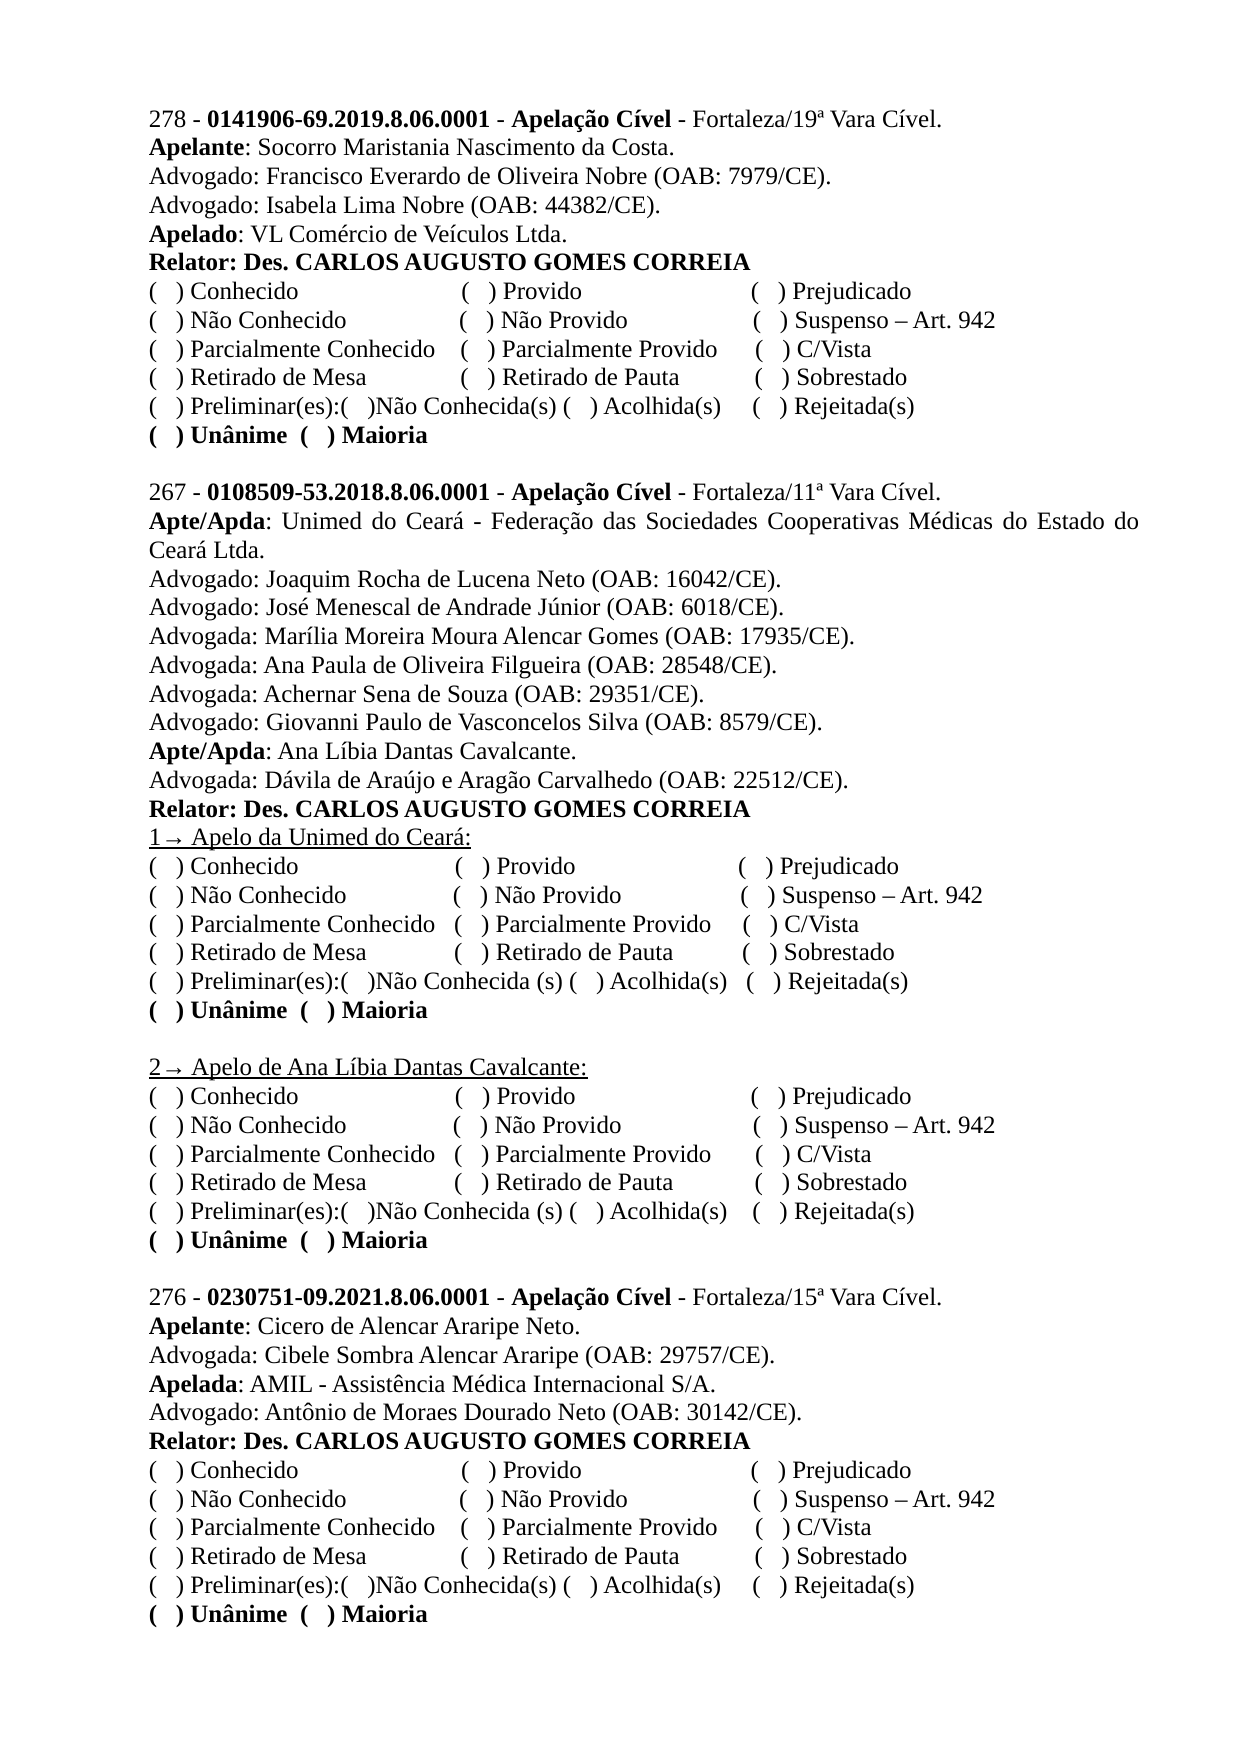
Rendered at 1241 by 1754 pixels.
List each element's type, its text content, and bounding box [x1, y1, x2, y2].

text Advogado: Francisco Everardo de Oliveira Nobre (OAB: 7979/CE). [148, 161, 1141, 190]
text Advogado: Giovanni Paulo de Vasconcelos Silva (OAB: 8579/CE). [148, 707, 1141, 736]
text Advogada: Ana Paula de Oliveira Filgueira (OAB: 28548/CE). [148, 650, 1141, 679]
text Apelante: Cicero de Alencar Araripe Neto. [148, 1311, 1141, 1340]
text Relator: Des. CARLOS AUGUSTO GOMES CORREIA [148, 794, 1141, 822]
text ( ) Parcialmente Conhecido ( ) Parcialmente Provido ( ) C/Vista [148, 1139, 1158, 1167]
text ( ) Preliminar(es):( )Não Conhecida(s) ( ) Acolhida(s) ( ) Rejeitada(s) [148, 1570, 1158, 1599]
text ( ) Unânime ( ) Maioria [148, 1599, 1158, 1627]
text Apte/Apda: Unimed do Ceará - Federação das Sociedades Cooperativas Médicas do Estado do Ceará Ltda. [148, 506, 1141, 564]
text ( ) Unânime ( ) Maioria [148, 1225, 1158, 1254]
text 278 - 0141906-69.2019.8.06.0001 - Apelação Cível - Fortaleza/19ª Vara Cível. [148, 104, 1141, 132]
text 276 - 0230751-09.2021.8.06.0001 - Apelação Cível - Fortaleza/15ª Vara Cível. [148, 1282, 1141, 1311]
text ( ) Não Conhecido ( ) Não Provido ( ) Suspenso – Art. 942 [148, 880, 1158, 909]
text ( ) Não Conhecido ( ) Não Provido ( ) Suspenso – Art. 942 [148, 305, 1158, 334]
text ( ) Parcialmente Conhecido ( ) Parcialmente Provido ( ) C/Vista [148, 334, 1158, 362]
text ( ) Conhecido ( ) Provido ( ) Prejudicado [148, 276, 1141, 305]
text Advogado: Joaquim Rocha de Lucena Neto (OAB: 16042/CE). [148, 564, 1141, 592]
text ( ) Retirado de Mesa ( ) Retirado de Pauta ( ) Sobrestado [148, 1167, 1158, 1196]
text Advogada: Cibele Sombra Alencar Araripe (OAB: 29757/CE). [148, 1340, 1141, 1369]
text Apelante: Socorro Maristania Nascimento da Costa. [148, 132, 1141, 161]
text ( ) Retirado de Mesa ( ) Retirado de Pauta ( ) Sobrestado [148, 1541, 1158, 1570]
text ( ) Preliminar(es):( )Não Conhecida(s) ( ) Acolhida(s) ( ) Rejeitada(s) [148, 391, 1158, 420]
text ( ) Retirado de Mesa ( ) Retirado de Pauta ( ) Sobrestado [148, 362, 1158, 391]
text ( ) Preliminar(es):( )Não Conhecida (s) ( ) Acolhida(s) ( ) Rejeitada(s) [148, 1196, 1158, 1225]
text 2→ Apelo de Ana Líbia Dantas Cavalcante: [148, 1052, 1141, 1081]
text Advogado: Antônio de Moraes Dourado Neto (OAB: 30142/CE). [148, 1397, 1141, 1426]
text ( ) Não Conhecido ( ) Não Provido ( ) Suspenso – Art. 942 [148, 1110, 1158, 1139]
text 1→ Apelo da Unimed do Ceará: [148, 822, 1141, 851]
text Apte/Apda: Ana Líbia Dantas Cavalcante. [148, 736, 1141, 765]
text Advogada: Achernar Sena de Souza (OAB: 29351/CE). [148, 679, 1141, 707]
text Advogada: Marília Moreira Moura Alencar Gomes (OAB: 17935/CE). [148, 621, 1141, 650]
text Apelada: AMIL - Assistência Médica Internacional S/A. [148, 1369, 1141, 1397]
text ( ) Parcialmente Conhecido ( ) Parcialmente Provido ( ) C/Vista [148, 1512, 1158, 1541]
text Relator: Des. CARLOS AUGUSTO GOMES CORREIA [148, 1426, 1141, 1455]
text 267 - 0108509-53.2018.8.06.0001 - Apelação Cível - Fortaleza/11ª Vara Cível. [148, 477, 1141, 506]
text ( ) Conhecido ( ) Provido ( ) Prejudicado [148, 851, 1141, 880]
text ( ) Retirado de Mesa ( ) Retirado de Pauta ( ) Sobrestado [148, 937, 1158, 966]
text ( ) Não Conhecido ( ) Não Provido ( ) Suspenso – Art. 942 [148, 1484, 1158, 1512]
text ( ) Conhecido ( ) Provido ( ) Prejudicado [148, 1455, 1141, 1484]
text Advogada: Dávila de Araújo e Aragão Carvalhedo (OAB: 22512/CE). [148, 765, 1141, 794]
text ( ) Preliminar(es):( )Não Conhecida (s) ( ) Acolhida(s) ( ) Rejeitada(s) [148, 966, 1158, 995]
text Advogado: José Menescal de Andrade Júnior (OAB: 6018/CE). [148, 592, 1141, 621]
text ( ) Unânime ( ) Maioria [148, 995, 1158, 1024]
text Advogado: Isabela Lima Nobre (OAB: 44382/CE). [148, 190, 1141, 219]
text ( ) Conhecido ( ) Provido ( ) Prejudicado [148, 1081, 1141, 1110]
text ( ) Unânime ( ) Maioria [148, 420, 1158, 449]
text ( ) Parcialmente Conhecido ( ) Parcialmente Provido ( ) C/Vista [148, 909, 1158, 937]
text Apelado: VL Comércio de Veículos Ltda. [148, 219, 1141, 247]
text Relator: Des. CARLOS AUGUSTO GOMES CORREIA [148, 247, 1141, 276]
